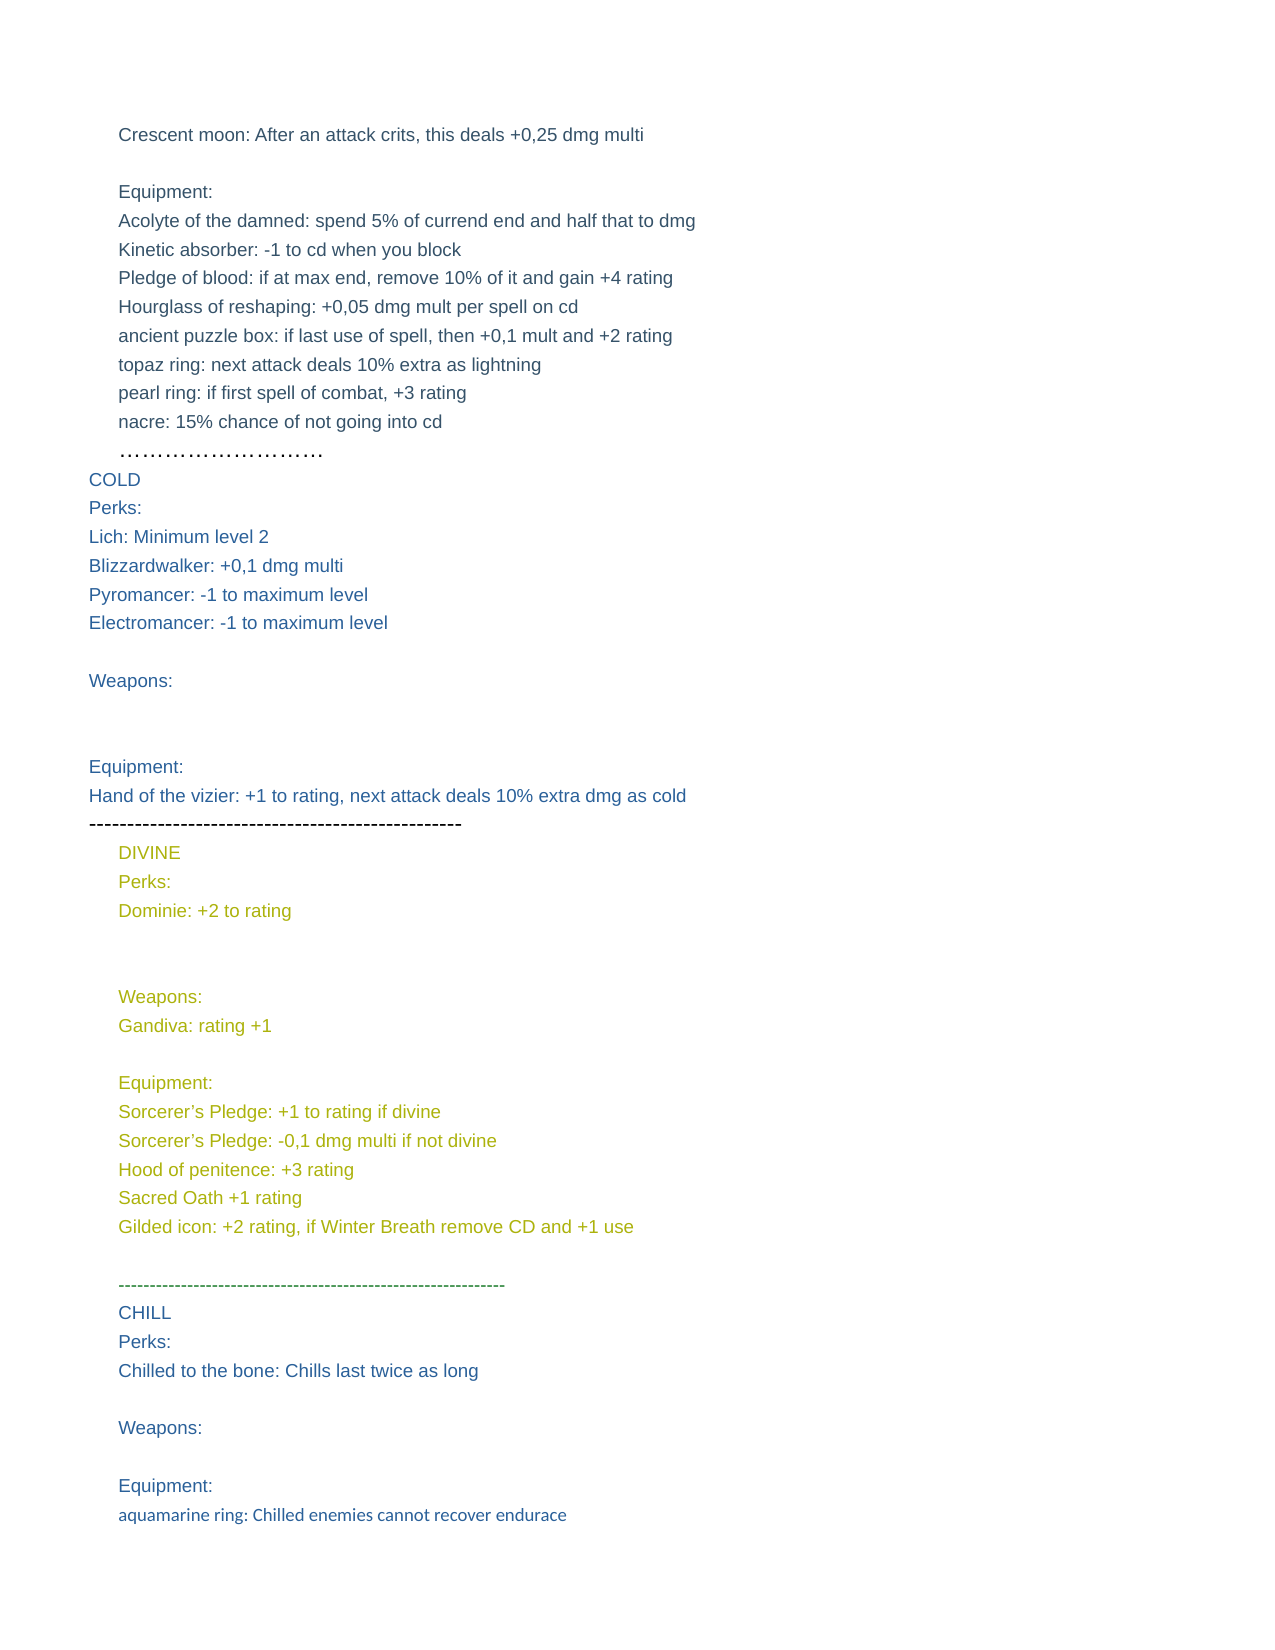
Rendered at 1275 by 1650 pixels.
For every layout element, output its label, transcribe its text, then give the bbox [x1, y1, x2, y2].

text Equipment: [118, 176, 1157, 204]
text Acolyte of the damned: spend 5% of currend end and half that to dmg [118, 204, 1157, 233]
text Weapons: [118, 1412, 1157, 1441]
text Perks: [89, 492, 1157, 521]
text Equipment: [118, 1469, 1157, 1498]
text DIVINE [118, 837, 1157, 866]
text Kinetic absorber: -1 to cd when you block [118, 233, 1157, 262]
text Hand of the vizier: +1 to rating, next attack deals 10% extra dmg as cold [89, 779, 1157, 808]
text pearl ring: if first spell of combat, +3 rating [118, 377, 1157, 406]
text Equipment: [118, 1067, 1157, 1096]
text aquamarine ring: Chilled enemies cannot recover endurace [118, 1498, 1157, 1527]
text Perks: [118, 866, 1157, 894]
text topaz ring: next attack deals 10% extra as lightning [118, 348, 1157, 377]
text Sorcerer’s Pledge: -0,1 dmg multi if not divine [118, 1124, 1157, 1153]
text Weapons: [89, 664, 1157, 693]
text Sorcerer’s Pledge: +1 to rating if divine [118, 1096, 1157, 1124]
text Hourglass of reshaping: +0,05 dmg mult per spell on cd [118, 291, 1157, 319]
text Equipment: [89, 751, 1157, 779]
text Electromancer: -1 to maximum level [89, 607, 1157, 636]
text Blizzardwalker: +0,1 dmg multi [89, 549, 1157, 578]
text Weapons: [118, 981, 1157, 1009]
text ------------------------------------------------- [89, 808, 1157, 837]
text ancient puzzle box: if last use of spell, then +0,1 mult and +2 rating [118, 319, 1157, 348]
text Dominie: +2 to rating [118, 894, 1157, 923]
text -------------------------------------------------------------- [118, 1268, 1157, 1297]
text ……………………… [118, 434, 1157, 463]
text nacre: 15% chance of not going into cd [118, 406, 1157, 434]
text Perks: Chilled to the bone: Chills last twice as long [118, 1326, 1157, 1412]
text Gilded icon: +2 rating, if Winter Breath remove CD and +1 use [118, 1211, 1157, 1239]
text Pyromancer: -1 to maximum level [89, 578, 1157, 607]
text Gandiva: rating +1 [118, 1009, 1157, 1038]
text Hood of penitence: +3 rating [118, 1153, 1157, 1182]
text Crescent moon: After an attack crits, this deals +0,25 dmg multi [118, 118, 1157, 147]
text COLD [89, 463, 1157, 492]
text Pledge of blood: if at max end, remove 10% of it and gain +4 rating [118, 262, 1157, 291]
text Sacred Oath +1 rating [118, 1182, 1157, 1211]
text CHILL [118, 1297, 1157, 1326]
text Lich: Minimum level 2 [89, 521, 1157, 549]
